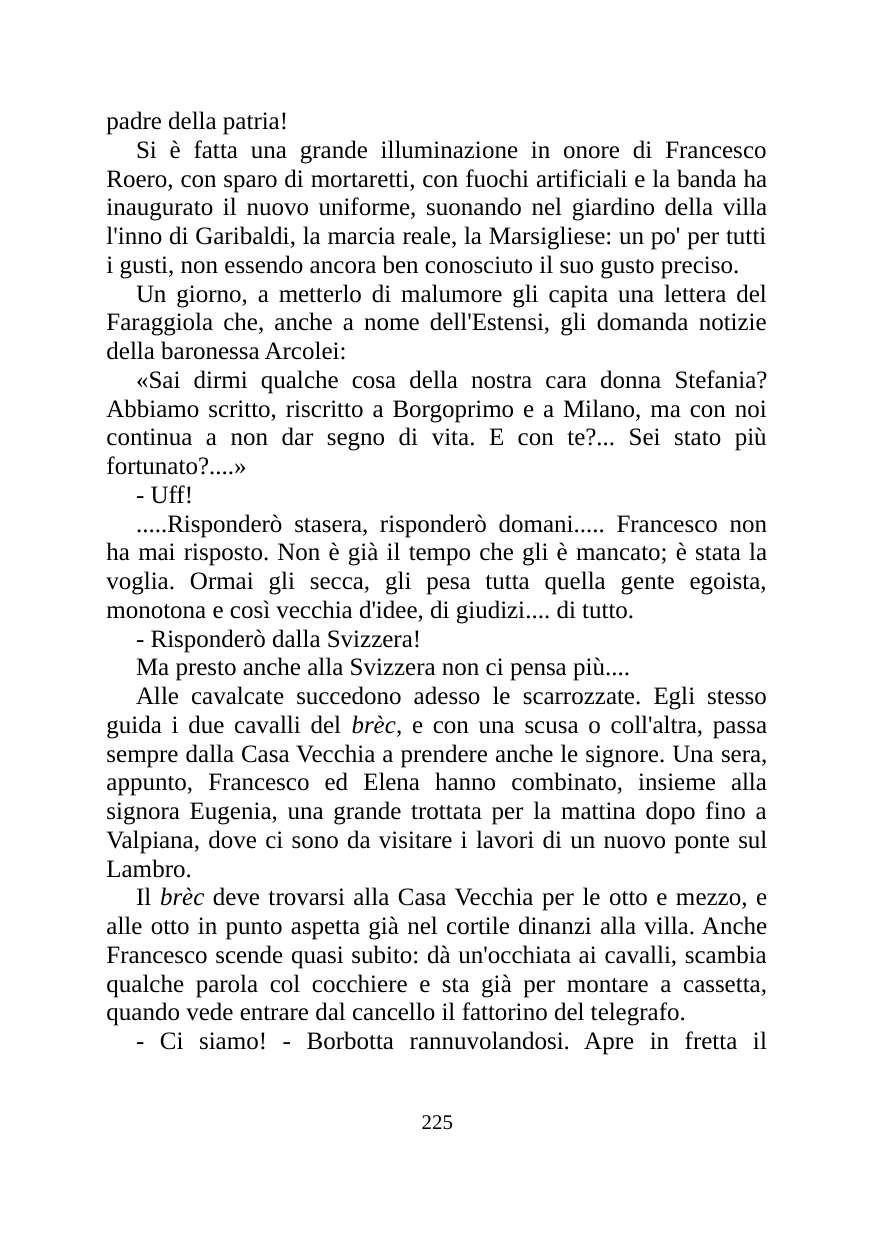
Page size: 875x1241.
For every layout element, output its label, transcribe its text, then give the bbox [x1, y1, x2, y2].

text - Uff! [106, 480, 768, 509]
text Si è fatta una grande illuminazione in onore di Francesco Roero, con sparo di mortaretti, con fuochi artificiali e la banda ha inaugurato il nuovo uniforme, suonando nel giardino della villa l'inno di Garibaldi, la marcia reale, la Marsigliese: un po' per tutti i gusti, non essendo ancora ben conosciuto il suo gusto preciso. [106, 135, 768, 279]
text .....Risponderò stasera, risponderò domani..... Francesco non ha mai risposto. Non è già il tempo che gli è mancato; è stata la voglia. Ormai gli secca, gli pesa tutta quella gente egoista, monotona e così vecchia d'idee, di giudizi.... di tutto. [106, 509, 768, 624]
text - Risponderò dalla Svizzera! [106, 624, 768, 652]
text Un giorno, a metterlo di malumore gli capita una lettera del Faraggiola che, anche a nome dell'Estensi, gli domanda notizie della baronessa Arcolei: [106, 279, 768, 365]
text Ma presto anche alla Svizzera non ci pensa più.... [106, 652, 768, 681]
text - Ci siamo! - Borbotta rannuvolandosi. Apre in fretta il [106, 1026, 768, 1055]
text Il brèc deve trovarsi alla Casa Vecchia per le otto e mezzo, e alle otto in punto aspetta già nel cortile dinanzi alla villa. Anche Francesco scende quasi subito: dà un'occhiata ai cavalli, scambia qualche parola col cocchiere e sta già per montare a cassetta, quando vede entrare dal cancello il fattorino del telegrafo. [106, 882, 768, 1026]
text padre della patria! [106, 106, 768, 135]
text Alle cavalcate succedono adesso le scarrozzate. Egli stesso guida i due cavalli del brèc, e con una scusa o coll'altra, passa sempre dalla Casa Vecchia a prendere anche le signore. Una sera, appunto, Francesco ed Elena hanno combinato, insieme alla signora Eugenia, una grande trottata per la mattina dopo fino a Valpiana, dove ci sono da visitare i lavori di un nuovo ponte sul Lambro. [106, 681, 768, 882]
text «Sai dirmi qualche cosa della nostra cara donna Stefania? Abbiamo scritto, riscritto a Borgoprimo e a Milano, ma con noi continua a non dar segno di vita. E con te?... Sei stato più fortunato?....» [106, 365, 768, 480]
